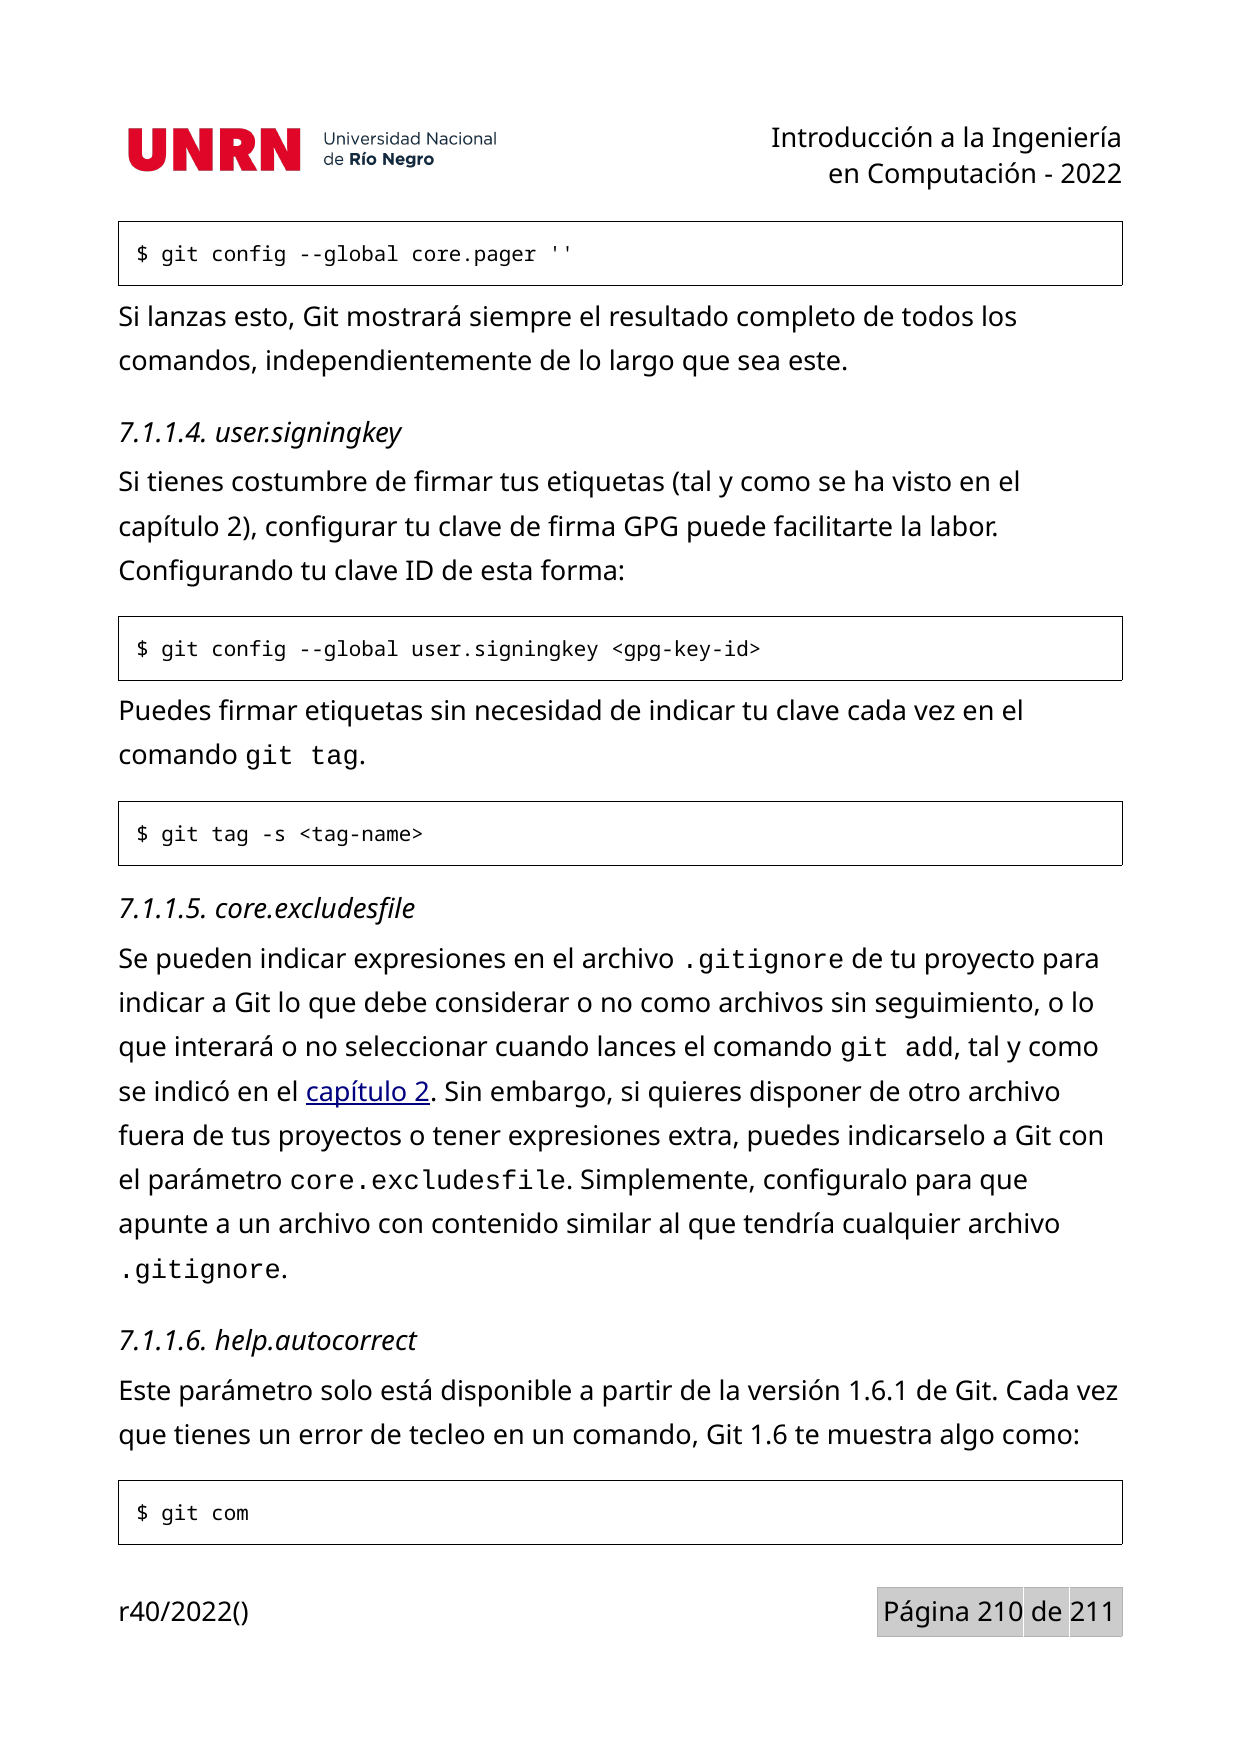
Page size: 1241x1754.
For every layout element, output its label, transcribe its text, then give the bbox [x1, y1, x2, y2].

text $ git config --global core.pager '' [119, 222, 1122, 285]
subtitle 7.1.1.4. user.signingkey [118, 413, 1122, 450]
text Si tienes costumbre de firmar tus etiquetas (tal y como se ha visto en el capítulo 2), configurar tu clave de firma GPG puede facilitarte la labor. Configurando tu clave ID de esta forma: [118, 463, 1122, 588]
text Puedes firmar etiquetas sin necesidad de indicar tu clave cada vez en el comando git tag. [118, 692, 1122, 773]
text Si lanzas esto, Git mostrará siempre el resultado completo de todos los comandos, independientemente de lo largo que sea este. [118, 297, 1122, 378]
picture [118, 118, 505, 180]
text $ git tag -s <tag-name> [119, 802, 1122, 865]
text $ git com [119, 1481, 1122, 1544]
text Este parámetro solo está disponible a partir de la versión 1.6.1 de Git. Cada vez que tienes un error de tecleo en un comando, Git 1.6 te muestra algo como: [118, 1371, 1122, 1452]
subtitle 7.1.1.5. core.excludesfile [118, 889, 1122, 927]
text $ git config --global user.signingkey <gpg-key-id> [119, 617, 1122, 680]
text Se pueden indicar expresiones en el archivo .gitignore de tu proyecto para indicar a Git lo que debe considerar o no como archivos sin seguimiento, o lo que interará o no seleccionar cuando lances el comando git add, tal y como se indicó en el capítulo 2. Sin embargo, si quieres disponer de otro archivo fuera de tus proyectos o tener expresiones extra, puedes indicarselo a Git con el parámetro core.excludesfile. Simplemente, configuralo para que apunte a un archivo con contenido similar al que tendría cualquier archivo .gitignore. [118, 939, 1122, 1286]
subtitle 7.1.1.6. help.autocorrect [118, 1321, 1122, 1358]
